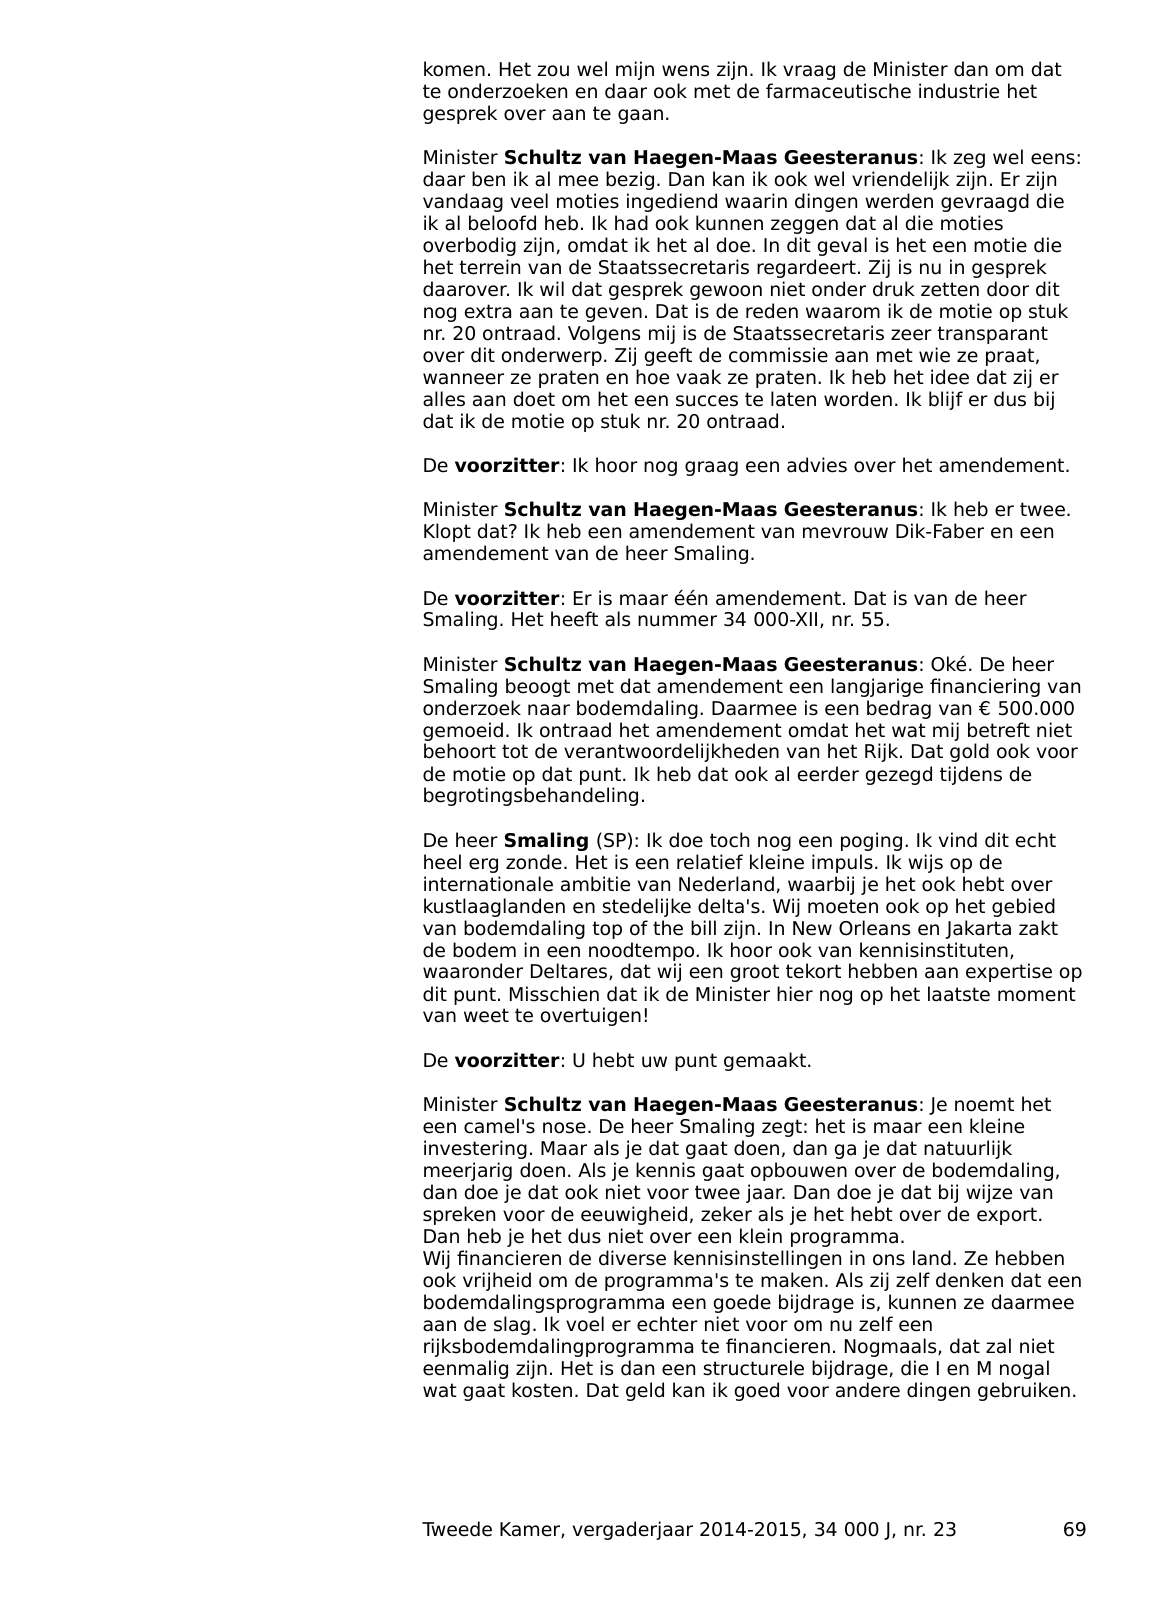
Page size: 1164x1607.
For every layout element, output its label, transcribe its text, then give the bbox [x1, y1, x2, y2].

text Minister Schultz van Haegen-Maas Geesteranus: Oké. De heer Smaling beoogt met dat amendement een langjarige financiering van onderzoek naar bodemdaling. Daarmee is een bedrag van € 500.000 gemoeid. Ik ontraad het amendement omdat het wat mij betreft niet behoort tot de verantwoordelijkheden van het Rijk. Dat gold ook voor de motie op dat punt. Ik heb dat ook al eerder gezegd tijdens de begrotingsbehandeling. [422, 653, 1087, 807]
text De heer Smaling (SP): Ik doe toch nog een poging. Ik vind dit echt heel erg zonde. Het is een relatief kleine impuls. Ik wijs op de internationale ambitie van Nederland, waarbij je het ook hebt over kustlaaglanden en stedelijke delta's. Wij moeten ook op het gebied van bodemdaling top of the bill zijn. In New Orleans en Jakarta zakt de bodem in een noodtempo. Ik hoor ook van kennisinstituten, waaronder Deltares, dat wij een groot tekort hebben aan expertise op dit punt. Misschien dat ik de Minister hier nog op het laatste moment van weet te overtuigen! [422, 829, 1087, 1027]
text Wij financieren de diverse kennisinstellingen in ons land. Ze hebben ook vrijheid om de programma's te maken. Als zij zelf denken dat een bodemdalingsprogramma een goede bijdrage is, kunnen ze daarmee aan de slag. Ik voel er echter niet voor om nu zelf een rijksbodemdalingprogramma te financieren. Nogmaals, dat zal niet eenmalig zijn. Het is dan een structurele bijdrage, die I en M nogal wat gaat kosten. Dat geld kan ik goed voor andere dingen gebruiken. [422, 1248, 1087, 1401]
text komen. Het zou wel mijn wens zijn. Ik vraag de Minister dan om dat te onderzoeken en daar ook met de farmaceutische industrie het gesprek over aan te gaan. [422, 59, 1087, 125]
text Minister Schultz van Haegen-Maas Geesteranus: Je noemt het een camel's nose. De heer Smaling zegt: het is maar een kleine investering. Maar als je dat gaat doen, dan ga je dat natuurlijk meerjarig doen. Als je kennis gaat opbouwen over de bodemdaling, dan doe je dat ook niet voor twee jaar. Dan doe je dat bij wijze van spreken voor de eeuwigheid, zeker als je het hebt over de export. Dan heb je het dus niet over een klein programma. [422, 1094, 1087, 1248]
text De voorzitter: U hebt uw punt gemaakt. [422, 1049, 1087, 1072]
text Minister Schultz van Haegen-Maas Geesteranus: Ik heb er twee. Klopt dat? Ik heb een amendement van mevrouw Dik-Faber en een amendement van de heer Smaling. [422, 499, 1087, 565]
text Minister Schultz van Haegen-Maas Geesteranus: Ik zeg wel eens: daar ben ik al mee bezig. Dan kan ik ook wel vriendelijk zijn. Er zijn vandaag veel moties ingediend waarin dingen werden gevraagd die ik al beloofd heb. Ik had ook kunnen zeggen dat al die moties overbodig zijn, omdat ik het al doe. In dit geval is het een motie die het terrein van de Staatssecretaris regardeert. Zij is nu in gesprek daarover. Ik wil dat gesprek gewoon niet onder druk zetten door dit nog extra aan te geven. Dat is de reden waarom ik de motie op stuk nr. 20 ontraad. Volgens mij is de Staatssecretaris zeer transparant over dit onderwerp. Zij geeft de commissie aan met wie ze praat, wanneer ze praten en hoe vaak ze praten. Ik heb het idee dat zij er alles aan doet om het een succes te laten worden. Ik blijf er dus bij dat ik de motie op stuk nr. 20 ontraad. [422, 147, 1087, 433]
text De voorzitter: Ik hoor nog graag een advies over het amendement. [422, 455, 1087, 477]
text De voorzitter: Er is maar één amendement. Dat is van de heer Smaling. Het heeft als nummer 34 000-XII, nr. 55. [422, 587, 1087, 631]
